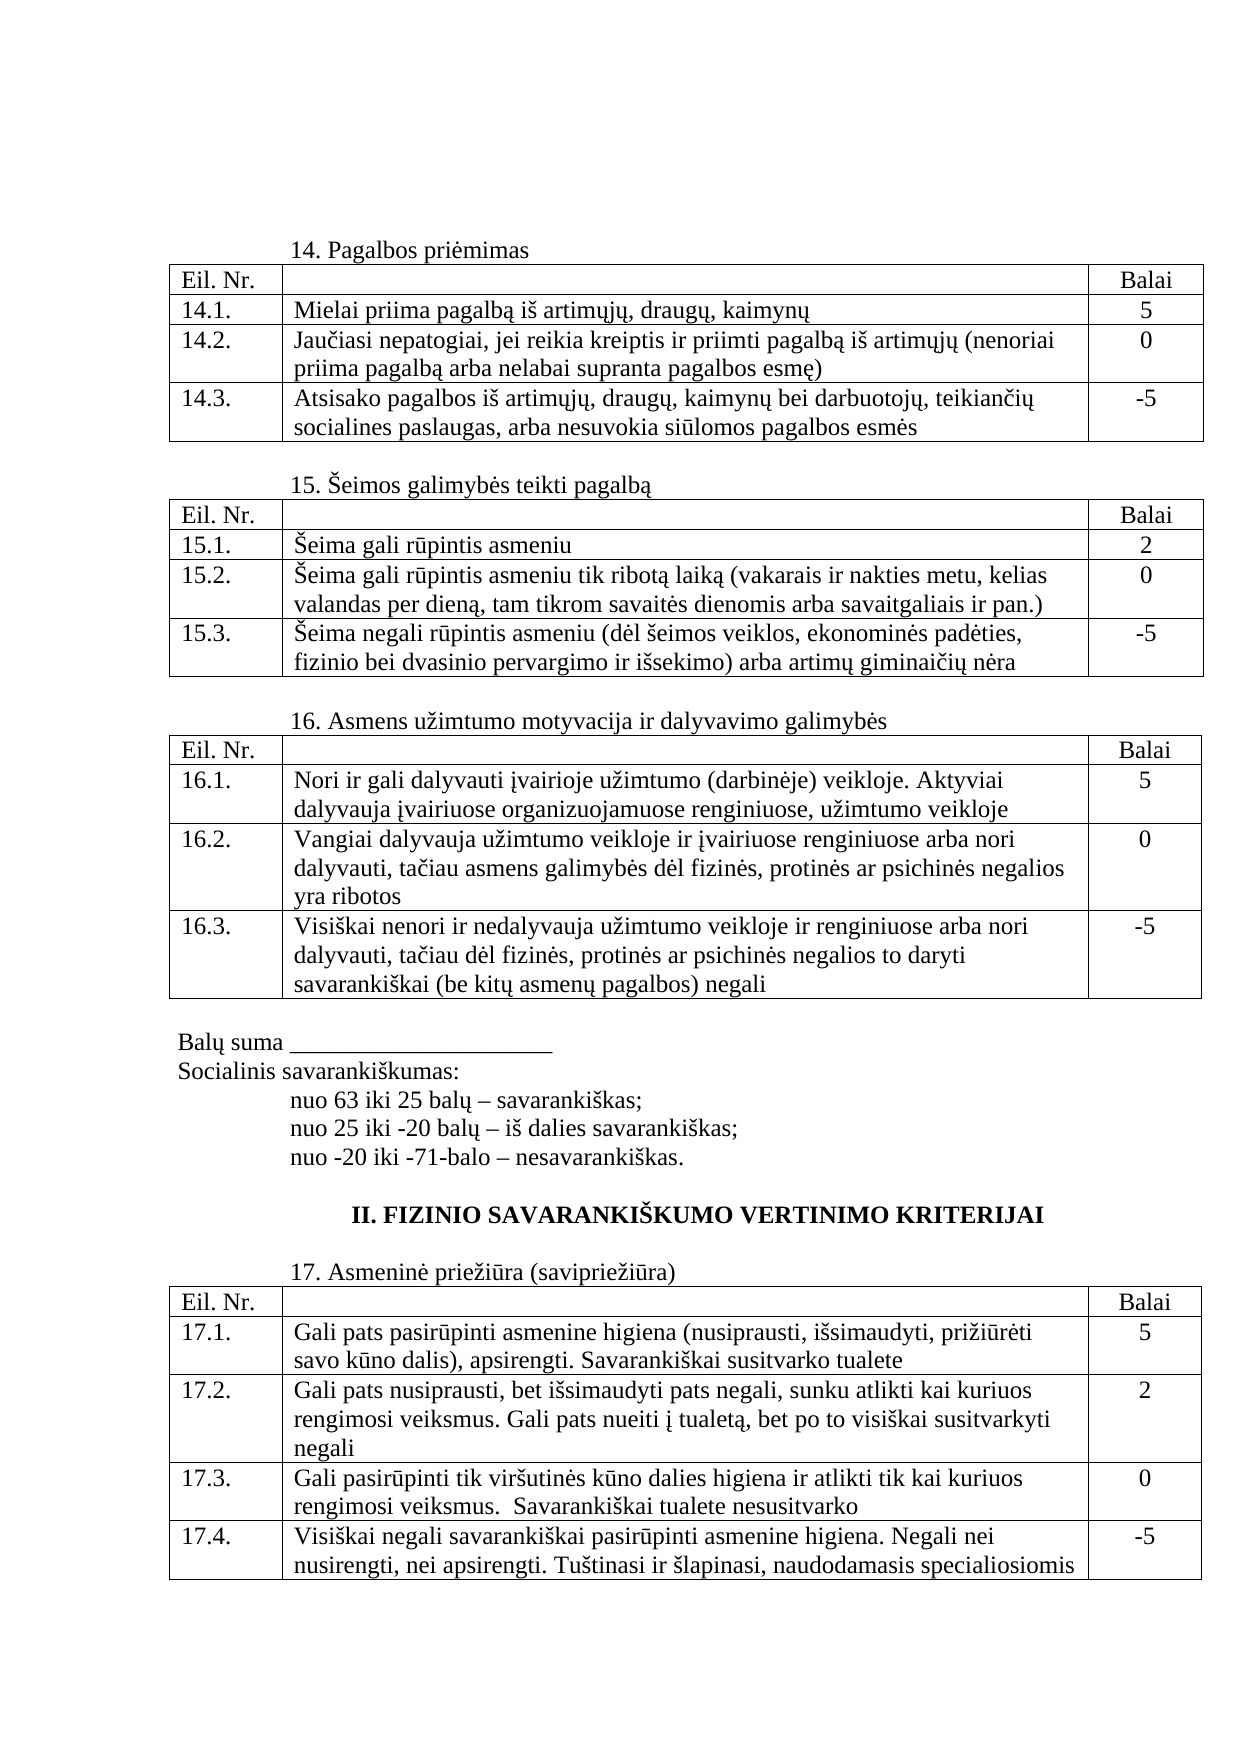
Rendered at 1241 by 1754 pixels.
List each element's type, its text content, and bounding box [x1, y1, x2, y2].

text 17. Asmeninė priežiūra (savipriežiūra) [290, 1257, 1181, 1286]
table_cell 17.1. [170, 1317, 282, 1374]
table_cell 0 [1089, 824, 1201, 910]
text nuo 25 iki -20 balų – iš dalies savarankiškas; [252, 1113, 1181, 1142]
table_cell Šeima negali rūpintis asmeniu (dėl šeimos veiklos, ekonominės padėties, fizinio bei dvasinio pervargimo ir išsekimo) arba artimų giminaičių nėra [283, 619, 1088, 676]
table_header Balai [1089, 736, 1201, 764]
table_header [283, 1287, 1088, 1316]
table_cell Šeima gali rūpintis asmeniu tik ribotą laiką (vakarais ir nakties metu, kelias valandas per dieną, tam tikrom savaitės dienomis arba savaitgaliais ir pan.) [283, 560, 1088, 617]
table_cell 5 [1089, 765, 1201, 823]
table_cell 5 [1089, 1317, 1201, 1374]
table_cell Atsisako pagalbos iš artimųjų, draugų, kaimynų bei darbuotojų, teikiančių socialines paslaugas, arba nesuvokia siūlomos pagalbos esmės [283, 383, 1088, 441]
text nuo -20 iki -71-balo – nesavarankiškas. [252, 1142, 1181, 1171]
text 14. Pagalbos priėmimas [290, 235, 1181, 264]
text Balų suma _____________________ [177, 1027, 1181, 1056]
table_header Balai [1089, 265, 1203, 294]
table_cell Vangiai dalyvauja užimtumo veikloje ir įvairiuose renginiuose arba nori dalyvauti, tačiau asmens galimybės dėl fizinės, protinės ar psichinės negalios yra ribotos [283, 824, 1088, 910]
table_cell -5 [1089, 1521, 1201, 1579]
table_cell Mielai priima pagalbą iš artimųjų, draugų, kaimynų [283, 295, 1088, 324]
table_cell Visiškai negali savarankiškai pasirūpinti asmenine higiena. Negali nei nusirengti, nei apsirengti. Tuštinasi ir šlapinasi, naudodamasis specialiosiomis [283, 1521, 1088, 1579]
table_cell 14.2. [170, 325, 282, 382]
table_cell 2 [1089, 530, 1203, 559]
table_cell Gali pats pasirūpinti asmenine higiena (nusiprausti, išsimaudyti, prižiūrėti savo kūno dalis), apsirengti. Savarankiškai susitvarko tualete [283, 1317, 1088, 1374]
table_cell -5 [1089, 383, 1203, 441]
table_cell Gali pasirūpinti tik viršutinės kūno dalies higiena ir atlikti tik kai kuriuos rengimosi veiksmus. Savarankiškai tualete nesusitvarko [283, 1463, 1088, 1520]
table_cell 15.2. [170, 560, 282, 617]
table_header Eil. Nr. [170, 736, 282, 764]
table_cell Jaučiasi nepatogiai, jei reikia kreiptis ir priimti pagalbą iš artimųjų (nenoriai priima pagalbą arba nelabai supranta pagalbos esmę) [283, 325, 1088, 382]
text 16. Asmens užimtumo motyvacija ir dalyvavimo galimybės [290, 706, 1181, 734]
table_header Eil. Nr. [170, 500, 282, 529]
text nuo 63 iki 25 balų – savarankiškas; [252, 1085, 1181, 1113]
table_cell 0 [1089, 560, 1203, 617]
table_header [283, 736, 1088, 764]
table_header Balai [1089, 1287, 1201, 1316]
table_cell Nori ir gali dalyvauti įvairioje užimtumo (darbinėje) veikloje. Aktyviai dalyvauja įvairiuose organizuojamuose renginiuose, užimtumo veikloje [283, 765, 1088, 823]
table_cell 16.3. [170, 911, 282, 997]
table_cell -5 [1089, 619, 1203, 676]
table_cell 15.1. [170, 530, 282, 559]
table_cell 5 [1089, 295, 1203, 324]
text II. FIZINIO SAVARANKIŠKUMO VERTINIMO KRITERIJAI [215, 1200, 1181, 1228]
table_cell 16.1. [170, 765, 282, 823]
table_cell 0 [1089, 325, 1203, 382]
table_cell 16.2. [170, 824, 282, 910]
table_header [283, 500, 1088, 529]
table_cell 2 [1089, 1375, 1201, 1462]
text 15. Šeimos galimybės teikti pagalbą [290, 471, 1181, 499]
table_cell 14.3. [170, 383, 282, 441]
table_cell 0 [1089, 1463, 1201, 1520]
table_cell Gali pats nusiprausti, bet išsimaudyti pats negali, sunku atlikti kai kuriuos rengimosi veiksmus. Gali pats nueiti į tualetą, bet po to visiškai susitvarkyti negali [283, 1375, 1088, 1462]
table_cell -5 [1089, 911, 1201, 997]
table_header Eil. Nr. [170, 1287, 282, 1316]
table_cell 17.4. [170, 1521, 282, 1579]
table_cell 15.3. [170, 619, 282, 676]
table_cell 14.1. [170, 295, 282, 324]
table_cell Visiškai nenori ir nedalyvauja užimtumo veikloje ir renginiuose arba nori dalyvauti, tačiau dėl fizinės, protinės ar psichinės negalios to daryti savarankiškai (be kitų asmenų pagalbos) negali [283, 911, 1088, 997]
table_header [283, 265, 1088, 294]
table_cell 17.2. [170, 1375, 282, 1462]
table_cell 17.3. [170, 1463, 282, 1520]
text Socialinis savarankiškumas: [177, 1056, 1181, 1085]
table_header Balai [1089, 500, 1203, 529]
table_cell Šeima gali rūpintis asmeniu [283, 530, 1088, 559]
table_header Eil. Nr. [170, 265, 282, 294]
